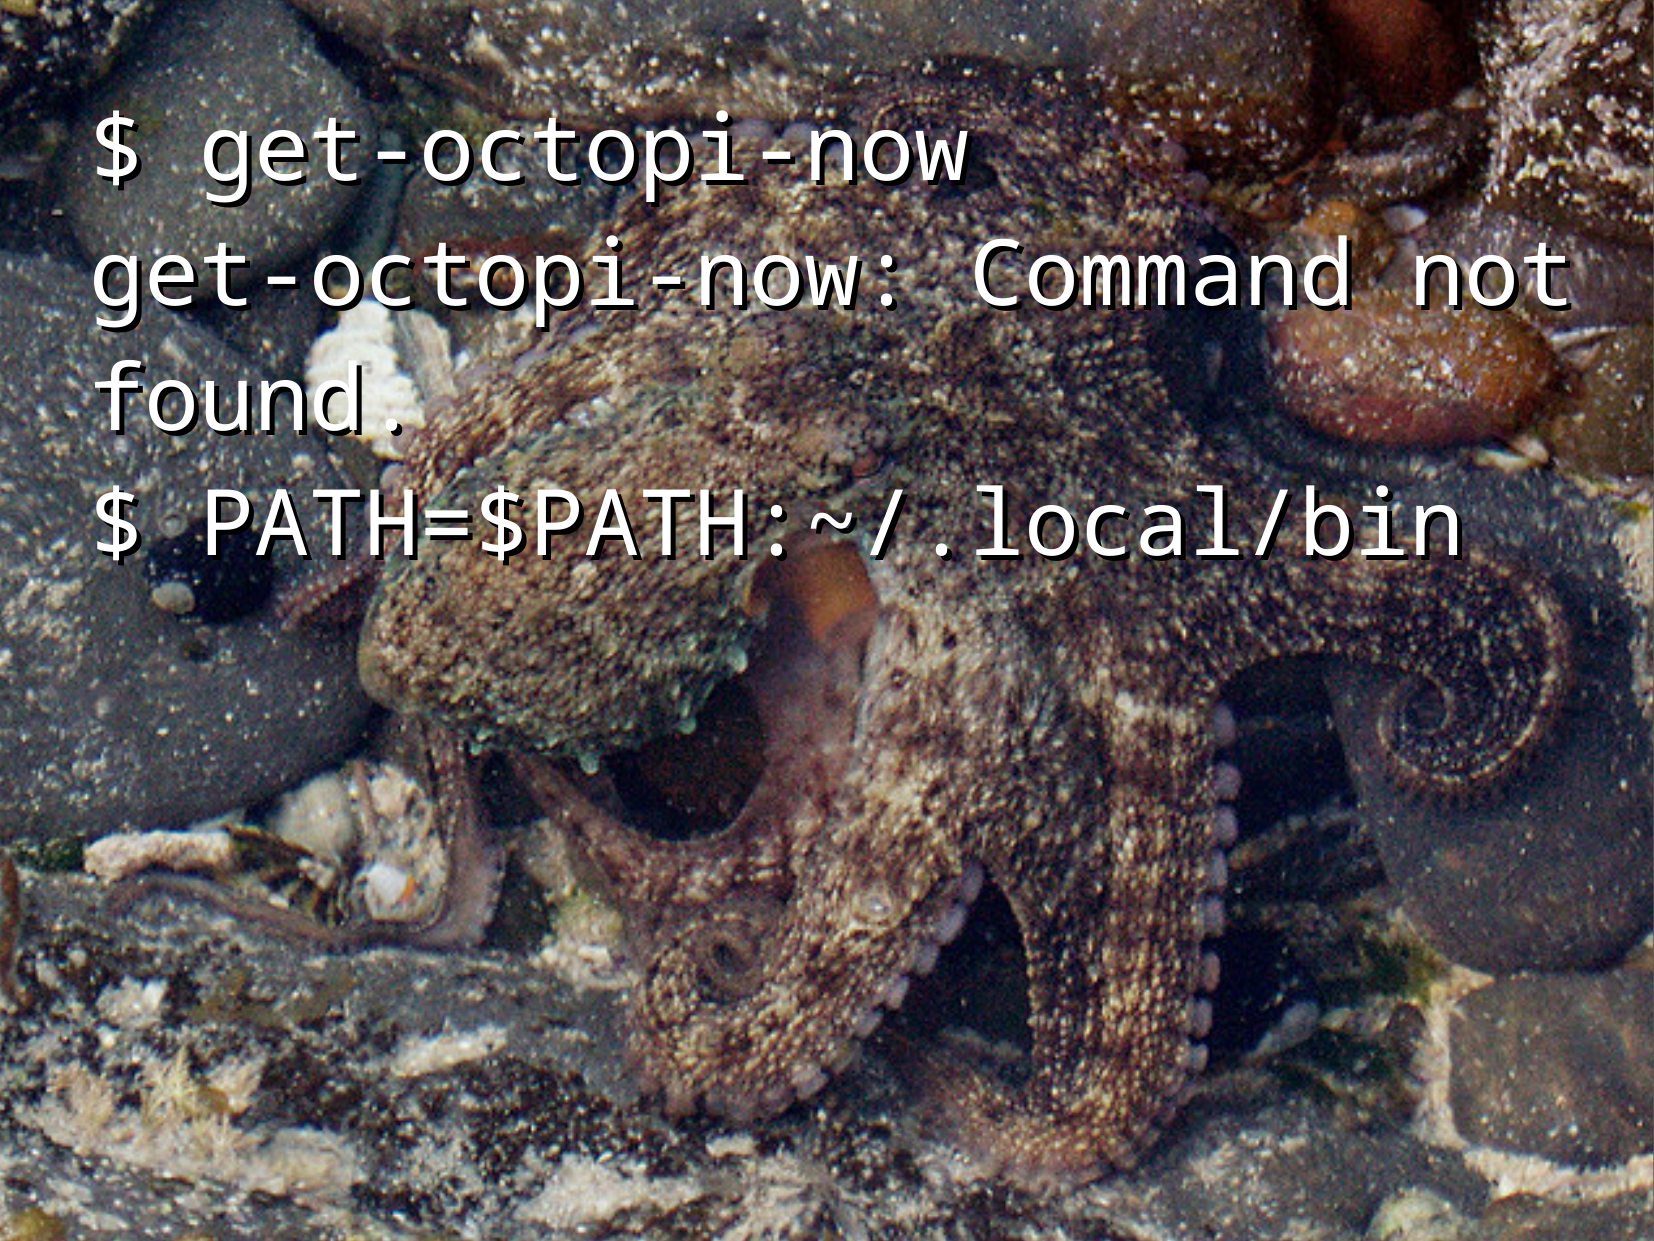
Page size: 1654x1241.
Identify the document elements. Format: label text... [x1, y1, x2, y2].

text_box $ get-octopi-now get-octopi-now: Command not found. $ PATH=$PATH:~/.local/bin [75, 75, 1651, 1241]
picture [0, 0, 1654, 1241]
